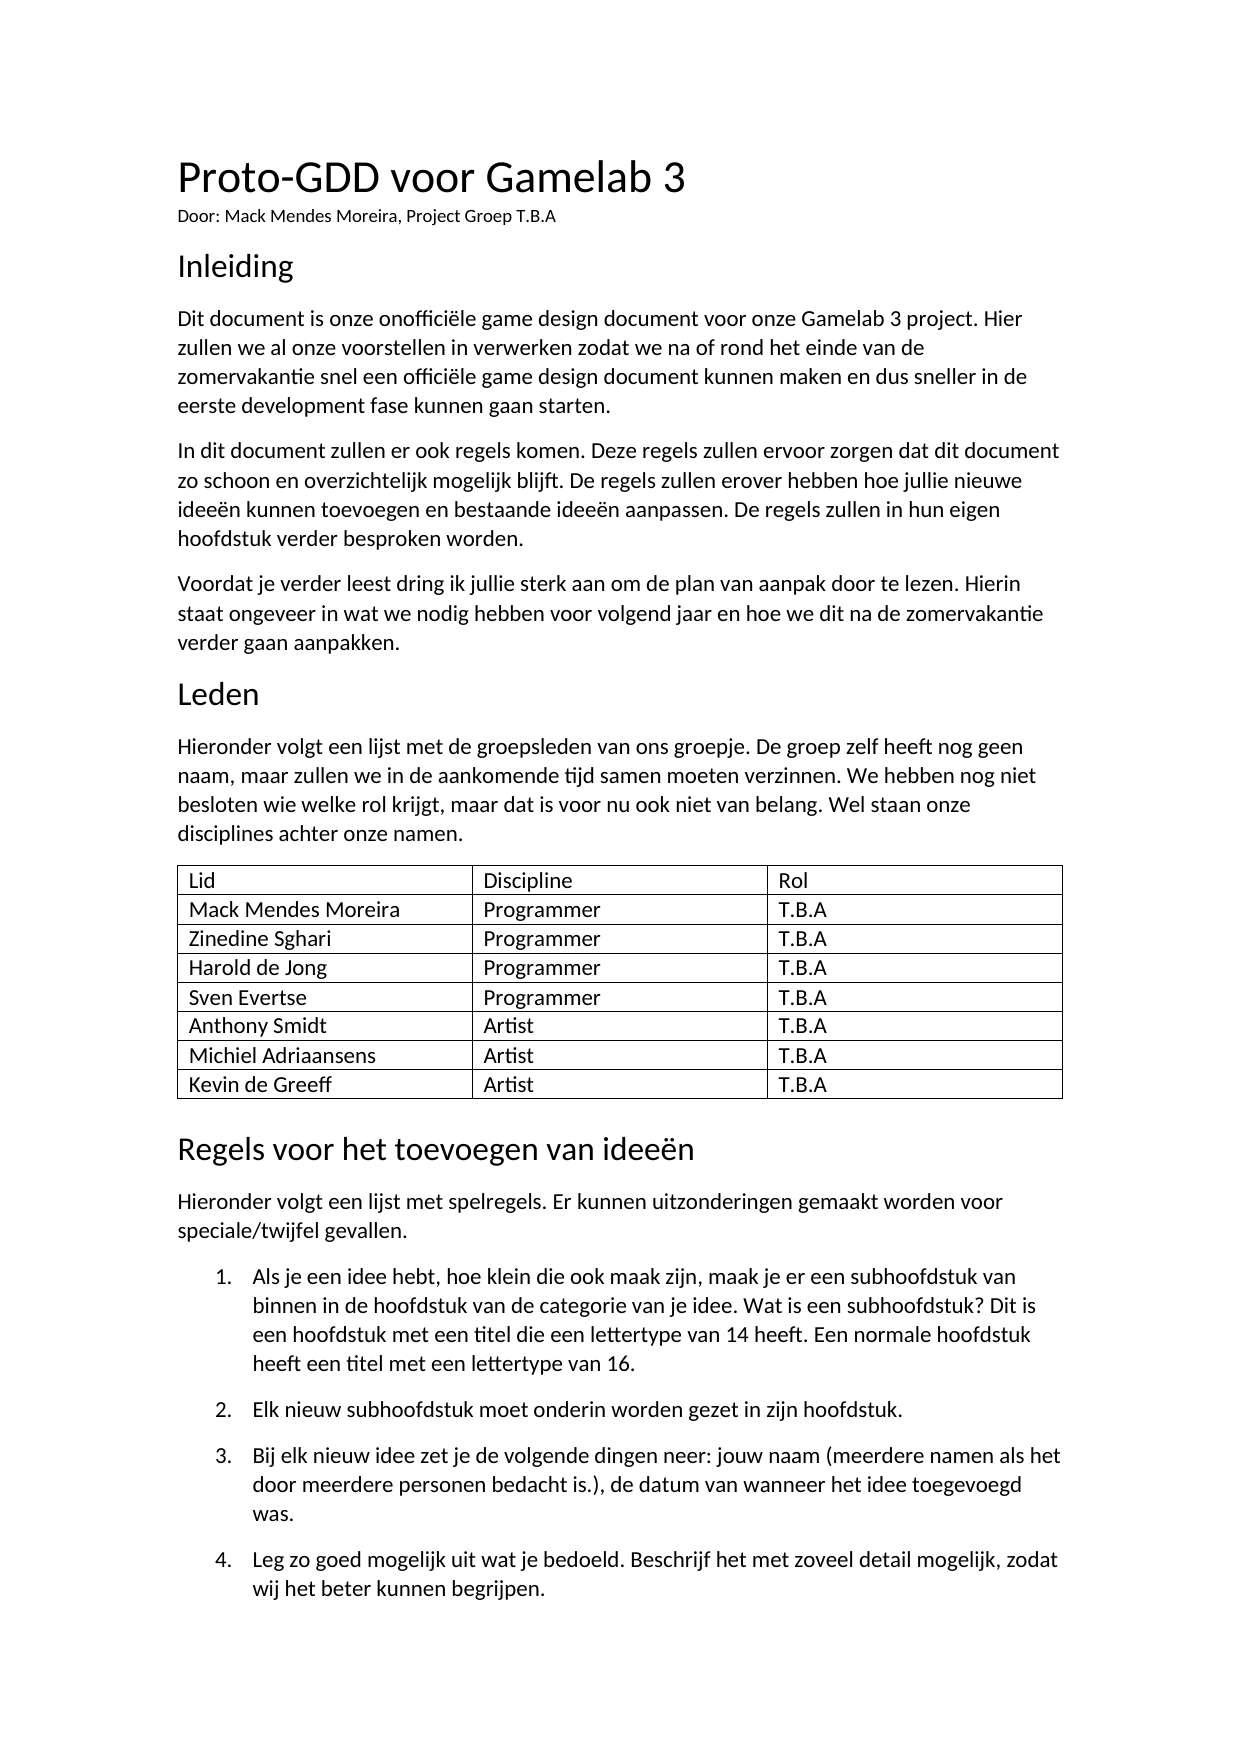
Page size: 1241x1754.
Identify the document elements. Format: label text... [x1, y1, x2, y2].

table_header Discipline [473, 866, 767, 894]
table_cell Programmer [473, 954, 767, 982]
table_cell Artist [473, 1070, 767, 1098]
text Leden [177, 673, 1063, 714]
table_cell T.B.A [768, 954, 1062, 982]
table_cell Anthony Smidt [178, 1012, 472, 1040]
table_cell Harold de Jong [178, 954, 472, 982]
table_cell Zinedine Sghari [178, 925, 472, 952]
table_cell Artist [473, 1012, 767, 1040]
text Hieronder volgt een lijst met spelregels. Er kunnen uitzonderingen gemaakt worden voor speciale/twijfel gevallen. [177, 1187, 1063, 1244]
table_cell Sven Evertse [178, 983, 472, 1011]
table_cell Programmer [473, 983, 767, 1011]
table_cell T.B.A [768, 983, 1062, 1011]
list Elk nieuw subhoofdstuk moet onderin worden gezet in zijn hoofdstuk. [215, 1395, 1063, 1423]
list Bij elk nieuw idee zet je de volgende dingen neer: jouw naam (meerdere namen als het door meerdere personen bedacht is.), de datum van wanneer het idee toegevoegd was. [215, 1441, 1063, 1527]
table_cell T.B.A [768, 1070, 1062, 1098]
table_header Lid [178, 866, 472, 894]
text Inleiding [177, 245, 1063, 286]
table_cell T.B.A [768, 925, 1062, 952]
list Leg zo goed mogelijk uit wat je bedoeld. Beschrijf het met zoveel detail mogelijk, zodat wij het beter kunnen begrijpen. [215, 1545, 1063, 1602]
text In dit document zullen er ook regels komen. Deze regels zullen ervoor zorgen dat dit document zo schoon en overzichtelijk mogelijk blijft. De regels zullen erover hebben hoe jullie nieuwe ideeën kunnen toevoegen en bestaande ideeën aanpassen. De regels zullen in hun eigen hoofdstuk verder besproken worden. [177, 437, 1063, 552]
table_header Rol [768, 866, 1062, 894]
text Proto-GDD voor Gamelab 3 Door: Mack Mendes Moreira, Project Groep T.B.A [177, 148, 1063, 227]
table_cell T.B.A [768, 1012, 1062, 1040]
table_cell Artist [473, 1041, 767, 1069]
list Als je een idee hebt, hoe klein die ook maak zijn, maak je er een subhoofdstuk van binnen in de hoofdstuk van de categorie van je idee. Wat is een subhoofdstuk? Dit is een hoofdstuk met een titel die een lettertype van 14 heeft. Een normale hoofdstuk heeft een titel met een lettertype van 16. [215, 1262, 1063, 1377]
text Regels voor het toevoegen van ideeën [177, 1099, 1063, 1169]
table_cell Programmer [473, 895, 767, 923]
text Dit document is onze onofficiële game design document voor onze Gamelab 3 project. Hier zullen we al onze voorstellen in verwerken zodat we na of rond het einde van de zomervakantie snel een officiële game design document kunnen maken en dus sneller in de eerste development fase kunnen gaan starten. [177, 304, 1063, 419]
table_cell Michiel Adriaansens [178, 1041, 472, 1069]
table_cell Programmer [473, 925, 767, 952]
table_cell T.B.A [768, 895, 1062, 923]
text Voordat je verder leest dring ik jullie sterk aan om de plan van aanpak door te lezen. Hierin staat ongeveer in wat we nodig hebben voor volgend jaar en hoe we dit na de zomervakantie verder gaan aanpakken. [177, 569, 1063, 656]
table_cell Mack Mendes Moreira [178, 895, 472, 923]
table_cell T.B.A [768, 1041, 1062, 1069]
text Hieronder volgt een lijst met de groepsleden van ons groepje. De groep zelf heeft nog geen naam, maar zullen we in de aankomende tijd samen moeten verzinnen. We hebben nog niet besloten wie welke rol krijgt, maar dat is voor nu ook niet van belang. Wel staan onze disciplines achter onze namen. [177, 732, 1063, 848]
table_cell Kevin de Greeff [178, 1070, 472, 1098]
